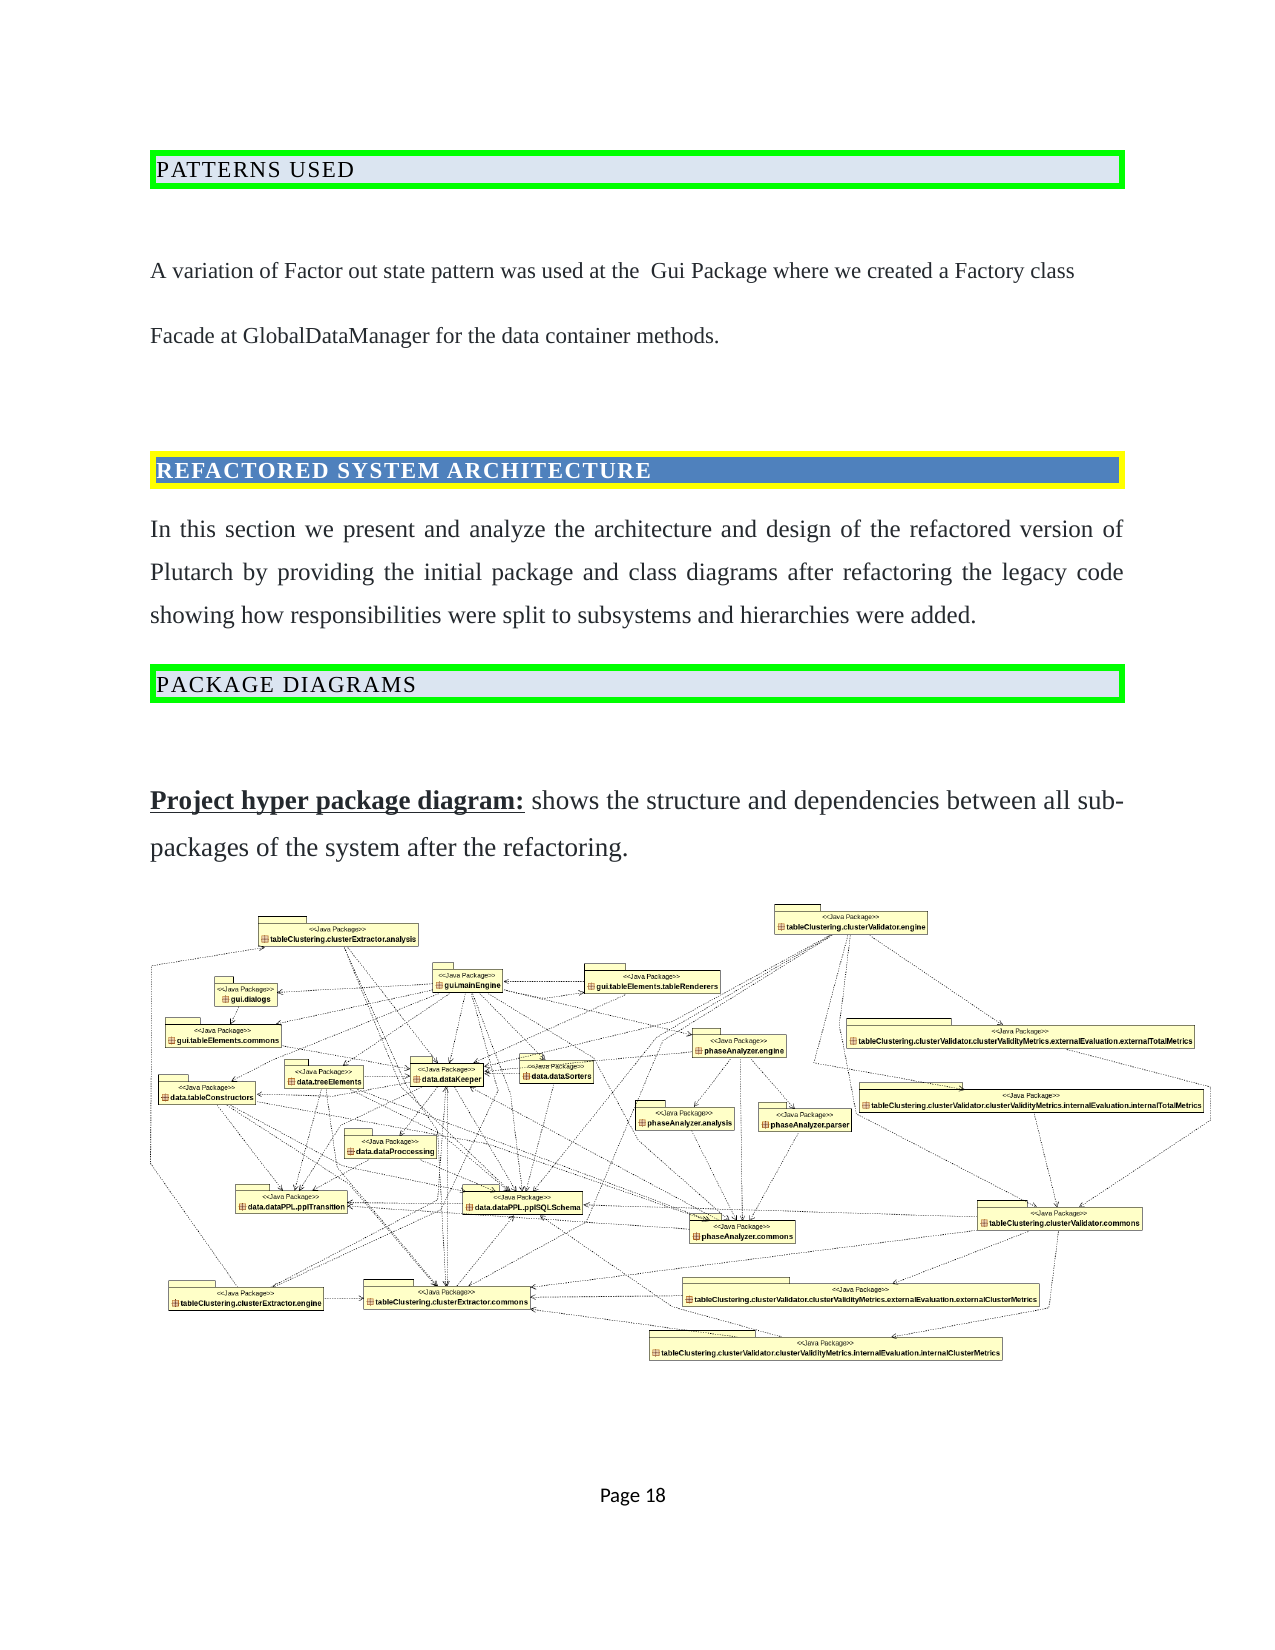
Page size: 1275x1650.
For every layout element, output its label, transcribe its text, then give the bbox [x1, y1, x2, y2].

subtitle REFACTORED SYSTEM ARCHITECTURE [156, 457, 1119, 483]
subtitle patterns used [156, 156, 1119, 183]
subtitle PACKAGE DIAGRAMS [156, 671, 1119, 697]
text A variation of Factor out state pattern was used at the Gui Package where we created a Factory class [150, 257, 1125, 283]
text Facade at GlobalDataManager for the data container methods. [150, 322, 1125, 348]
picture [150, 902, 1211, 1362]
text In this section we present and analyze the architecture and design of the refactored version of Plutarch by providing the initial package and class diagrams after refactoring the legacy code showing how responsibilities were split to subsystems and hierarchies were added. [150, 514, 1125, 629]
text Project hyper package diagram: shows the structure and dependencies between all sub-packages of the system after the refactoring. [150, 784, 1125, 862]
